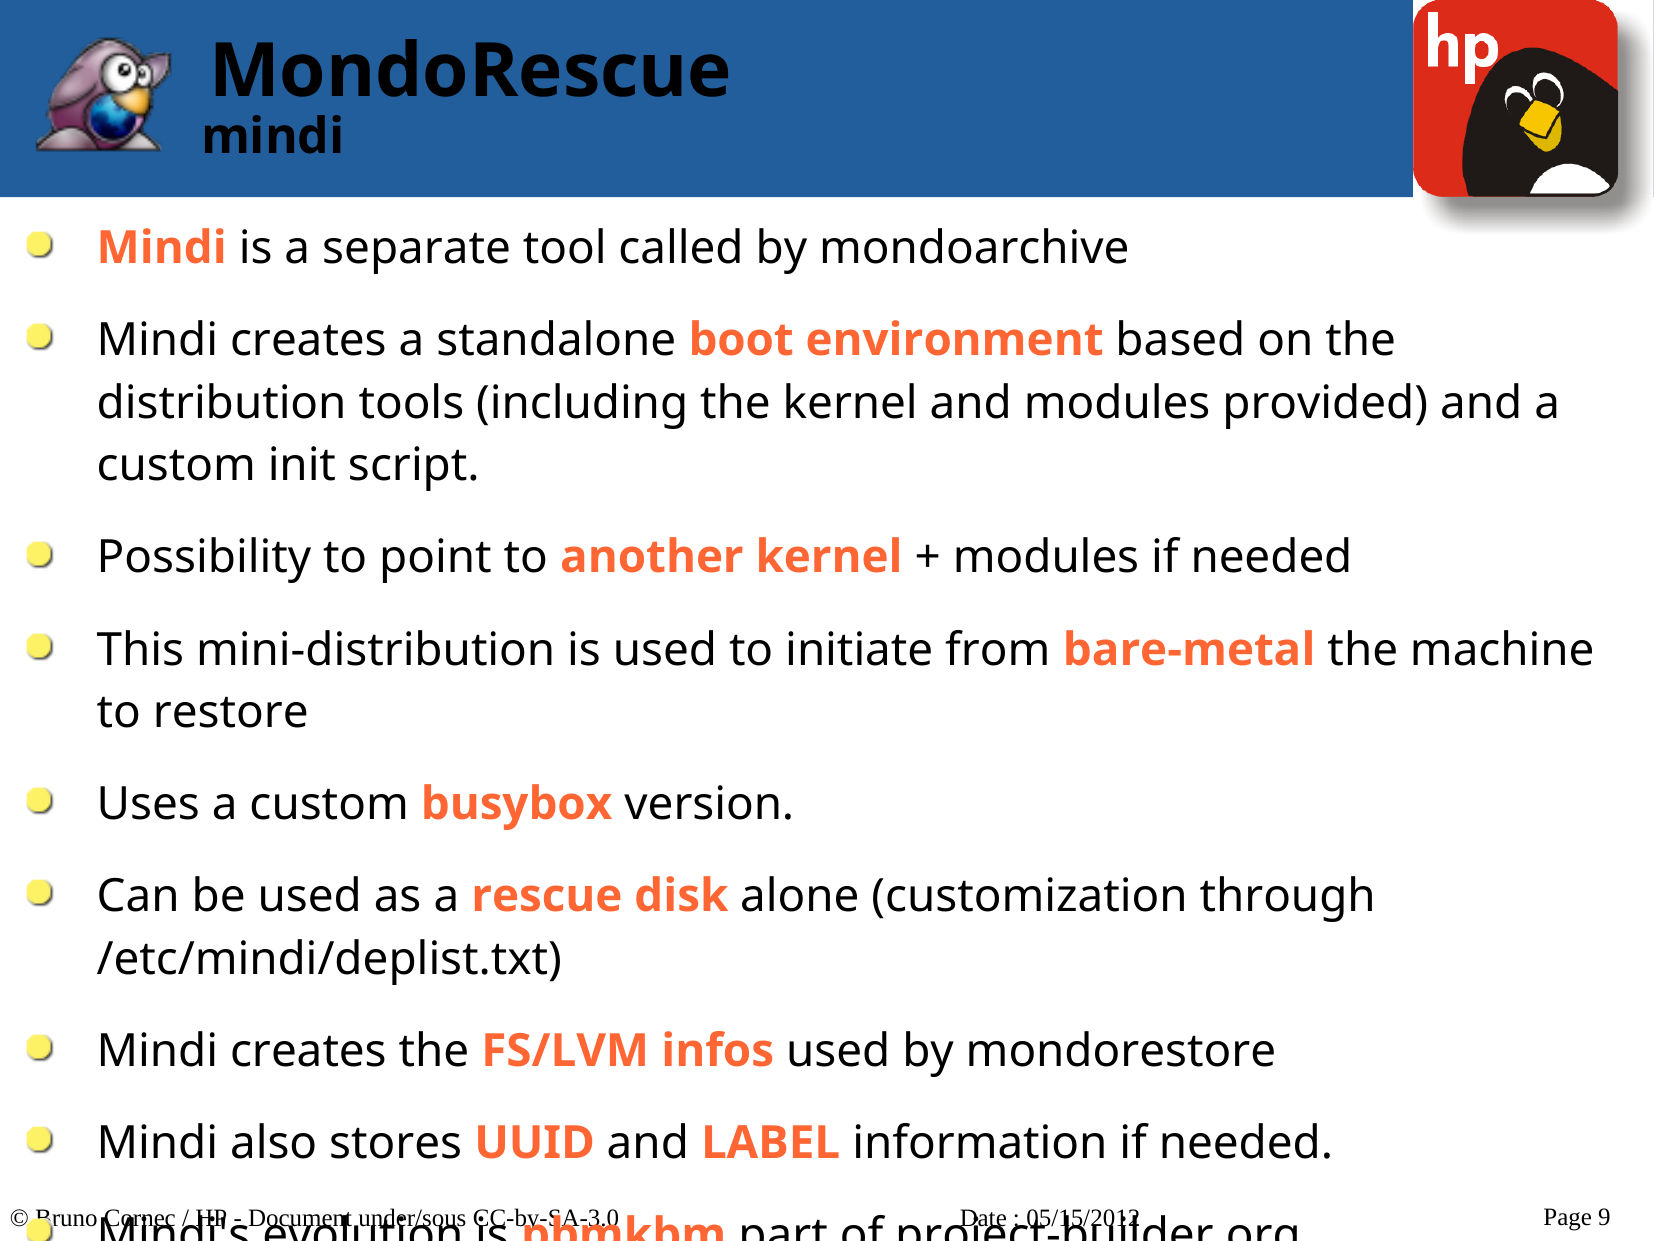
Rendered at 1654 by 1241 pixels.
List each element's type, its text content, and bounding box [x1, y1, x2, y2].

picture [0, 0, 211, 199]
picture [25, 1217, 56, 1241]
list Mindi is a separate tool called by mondoarchive Mindi creates a standalone boot environment based on the distribution tools (including the kernel and modules provided) and a custom init script. Possibility to point to another kernel + modules if needed This mini-distribution is used to initiate from bare-metal the machine to restore Uses a custom busybox version. Can be used as a rescue disk alone (customization through /etc/mindi/deplist.txt) Mindi creates the FS/LVM infos used by mondorestore Mindi also stores UUID and LABEL information if needed. Mindi's evolution is pbmkbm part of project-builder.org [13, 214, 1609, 1187]
picture [1413, 0, 1654, 235]
title mindi [201, 32, 1190, 214]
